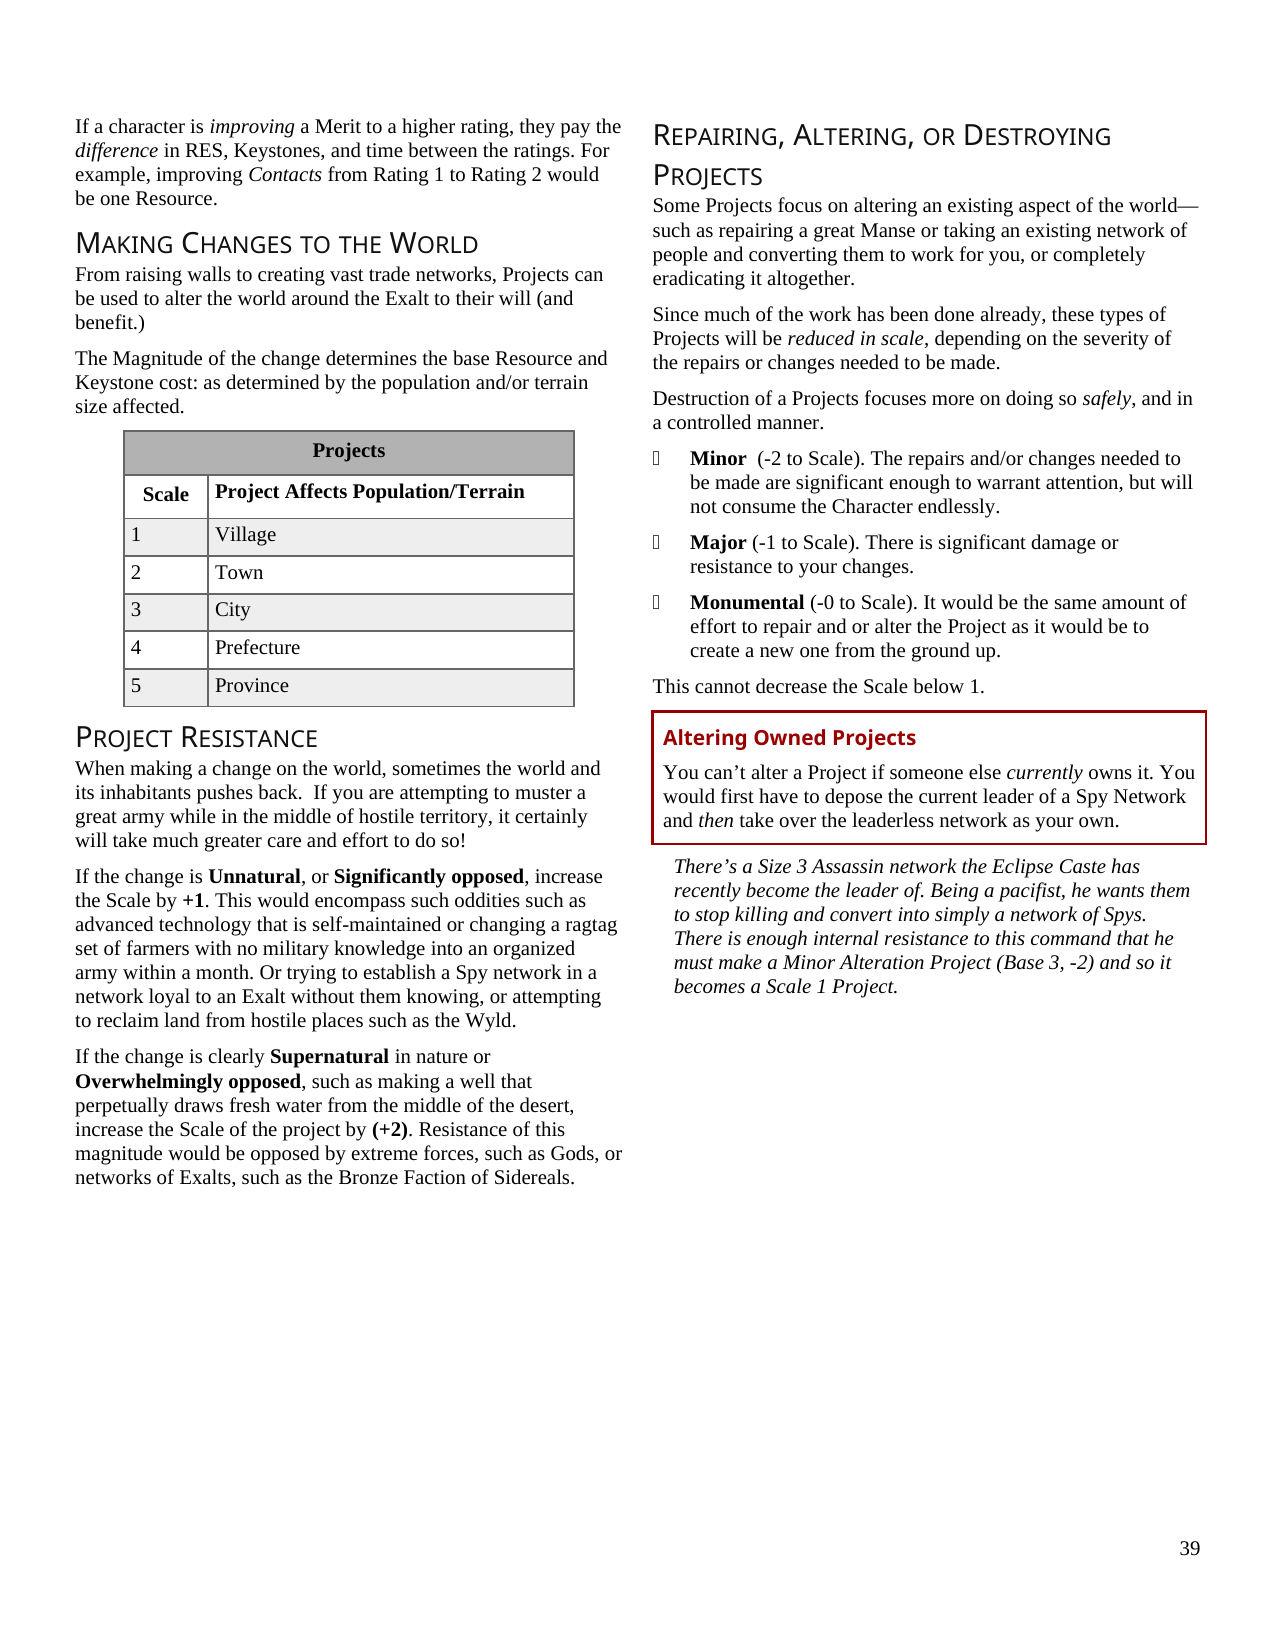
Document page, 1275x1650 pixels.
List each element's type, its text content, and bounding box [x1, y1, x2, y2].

table_cell Prefecture [209, 632, 573, 668]
text If the change is Unnatural, or Significantly opposed, increase the Scale by +1. This would encompass such oddities such as advanced technology that is self-maintained or changing a ragtag set of farmers with no military knowledge into an organized army within a month. Or trying to establish a Spy network in a network loyal to an Exalt without them knowing, or attempting to reclaim land from hostile places such as the Wyld. [75, 864, 622, 1032]
subtitle Making Changes to the World [75, 222, 622, 262]
subtitle Repairing, Altering, or Destroying Projects [652, 114, 1200, 193]
text Some Projects focus on altering an existing aspect of the world—such as repairing a great Manse or taking an existing network of people and converting them to work for you, or completely eradicating it altogether. [652, 193, 1200, 290]
table_cell 1 [125, 519, 207, 555]
list Monumental (-0 to Scale). It would be the same amount of effort to repair and or alter the Project as it would be to create a new one from the ground up. [652, 590, 1200, 662]
table_cell Town [209, 557, 573, 593]
text If the change is clearly Supernatural in nature or Overwhelmingly opposed, such as making a well that perpetually draws fresh water from the middle of the desert, increase the Scale of the project by (+2). Resistance of this magnitude would be opposed by extreme forces, such as Gods, or networks of Exalts, such as the Bronze Faction of Sidereals. [75, 1044, 622, 1189]
text This cannot decrease the Scale below 1. [652, 674, 1200, 698]
text Destruction of a Projects focuses more on doing so safely, and in a controlled manner. [652, 386, 1200, 434]
table_header Projects [125, 432, 573, 474]
table_cell Province [209, 670, 573, 706]
text Since much of the work has been done already, these types of Projects will be reduced in scale, depending on the severity of the repairs or changes needed to be made. [652, 302, 1200, 374]
table_cell Project Affects Population/Terrain [209, 476, 573, 518]
table_cell 5 [125, 670, 207, 706]
table_cell 3 [125, 595, 207, 630]
table_cell 4 [125, 632, 207, 668]
table_header Altering Owned Projects You can’t alter a Project if someone else currently owns it. You would first have to depose the current leader of a Spy Network and then take over the leaderless network as your own. [654, 713, 1205, 843]
text When making a change on the world, sometimes the world and its inhabitants pushes back. If you are attempting to muster a great army while in the middle of hostile territory, it certainly will take much greater care and effort to do so! [75, 756, 622, 852]
table_cell Village [209, 519, 573, 555]
table_cell City [209, 595, 573, 630]
text From raising walls to creating vast trade networks, Projects can be used to alter the world around the Exalt to their will (and benefit.) [75, 262, 622, 334]
subtitle Project Resistance [75, 716, 622, 756]
list Major (-1 to Scale). There is significant damage or resistance to your changes. [652, 530, 1200, 578]
list Minor (-2 to Scale). The repairs and/or changes needed to be made are significant enough to warrant attention, but will not consume the Character endlessly. [652, 446, 1200, 518]
text There’s a Size 3 Assassin network the Eclipse Caste has recently become the leader of. Being a pacifist, he wants them to stop killing and convert into simply a network of Spys. There is enough internal resistance to this command that he must make a Minor Alteration Project (Base 3, -2) and so it becomes a Scale 1 Project. [673, 854, 1200, 998]
text If a character is improving a Merit to a higher rating, they pay the difference in RES, Keystones, and time between the ratings. For example, improving Contacts from Rating 1 to Rating 2 would be one Resource. [75, 114, 622, 210]
text The Magnitude of the change determines the base Resource and Keystone cost: as determined by the population and/or terrain size affected. [75, 346, 622, 418]
table_cell 2 [125, 557, 207, 593]
table_cell Scale [125, 476, 207, 518]
